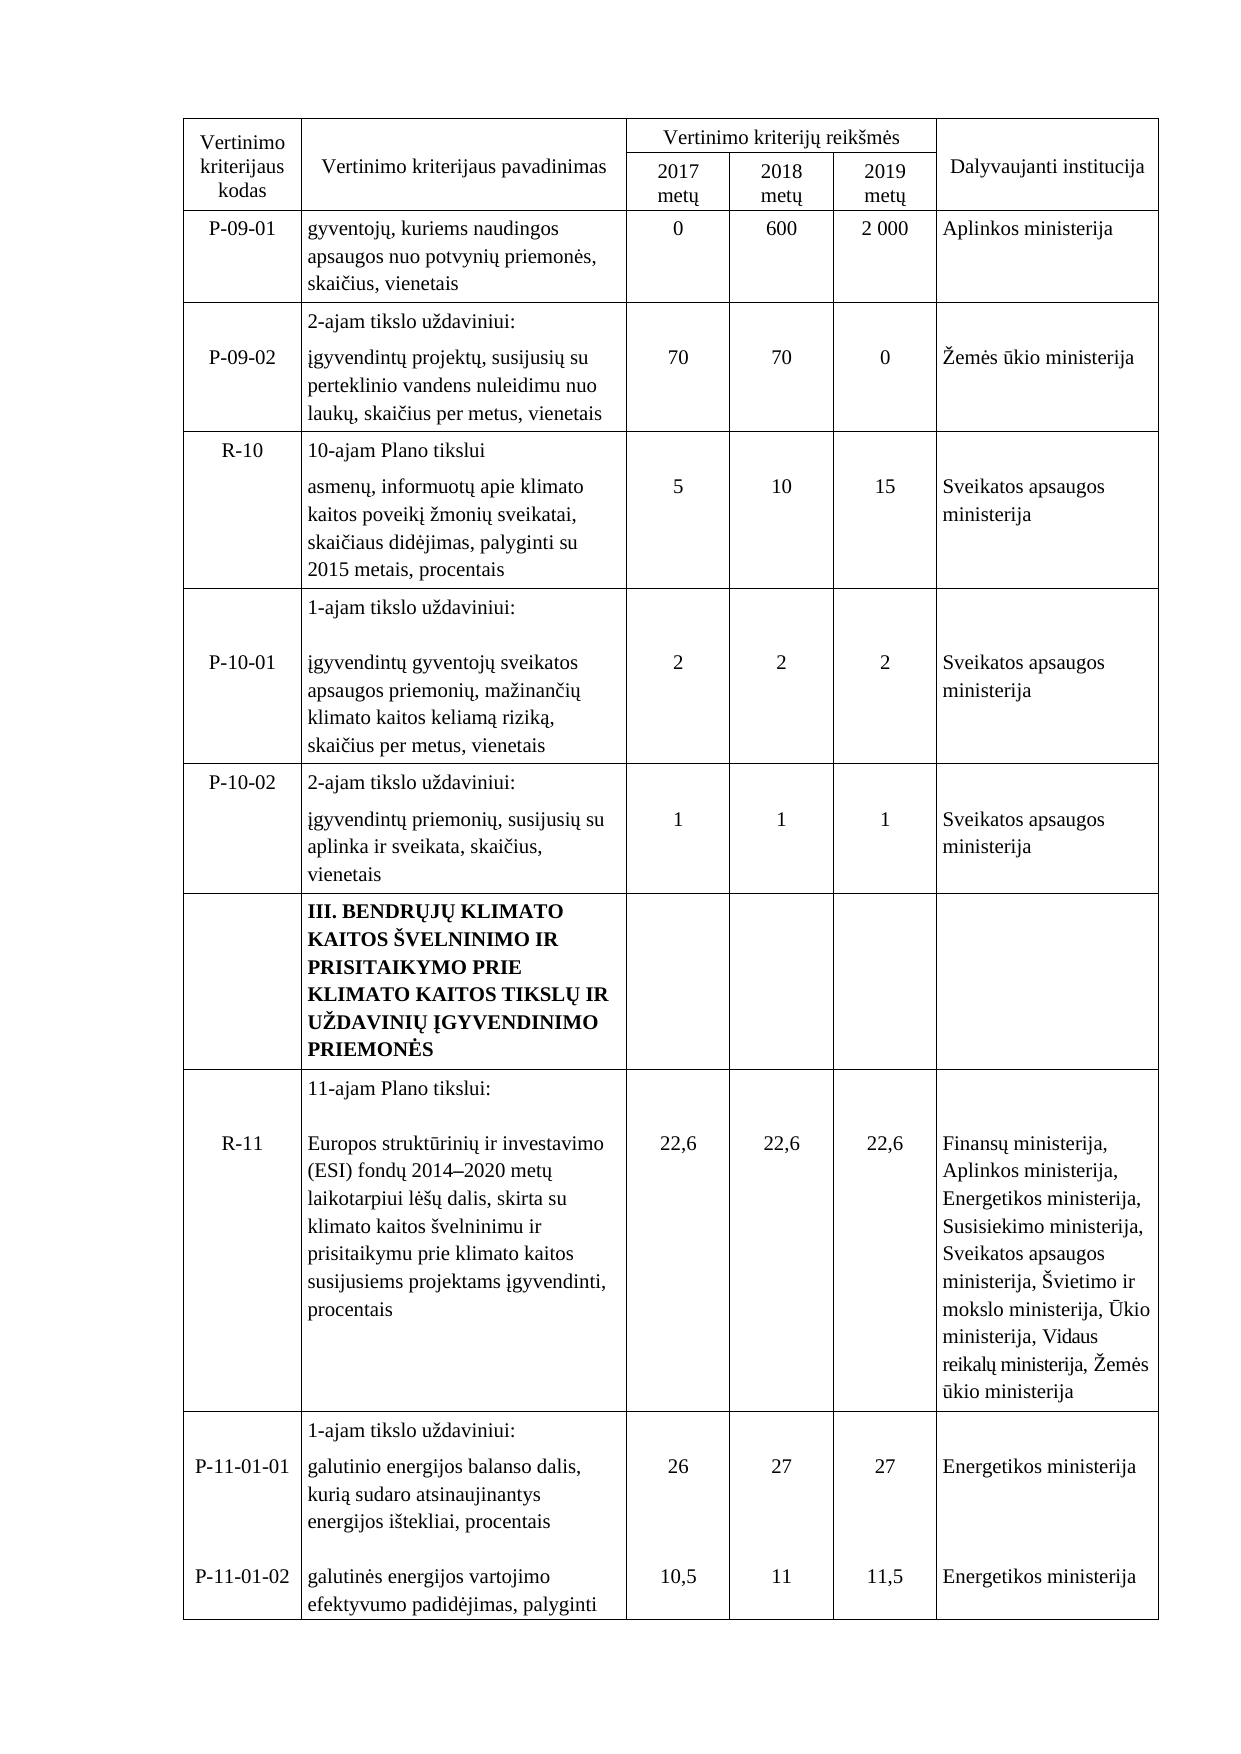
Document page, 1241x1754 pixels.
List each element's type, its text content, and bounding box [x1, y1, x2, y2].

table_cell 70 [627, 339, 729, 431]
table_header Vertinimo kriterijaus kodas [184, 119, 301, 210]
table_cell 2019 metų [834, 153, 936, 210]
table_cell gyventojų, kuriems naudingos apsaugos nuo potvynių priemonės, skaičius, vienetais [302, 211, 626, 302]
table_cell 22,6 [834, 1070, 936, 1411]
table_cell [834, 1412, 936, 1448]
table_cell [937, 1412, 1158, 1448]
table_cell [627, 1412, 729, 1448]
table_cell Sveikatos apsaugos ministerija [937, 801, 1158, 892]
table_cell 27 11,5 [834, 1448, 936, 1619]
table_cell Energetikos ministerija Energetikos ministerija [937, 1448, 1158, 1619]
table_cell 600 [730, 211, 833, 302]
table_cell 1 [834, 801, 936, 892]
table_header Vertinimo kriterijų reikšmės [627, 119, 936, 152]
table_cell [184, 1412, 301, 1448]
table_cell 2018 metų [730, 153, 833, 210]
table_cell [834, 303, 936, 339]
table_cell [937, 432, 1158, 468]
table_cell 2-ajam tikslo uždaviniui: [302, 764, 626, 801]
table_cell galutinio energijos balanso dalis, kurią sudaro atsinaujinantys energijos ištekliai, procentais galutinės energijos vartojimo efektyvumo padidėjimas, palyginti [302, 1448, 626, 1619]
table_cell 15 [834, 469, 936, 588]
table_cell 27 11 [730, 1448, 833, 1619]
table_cell įgyvendintų priemonių, susijusių su aplinka ir sveikata, skaičius, vienetais [302, 801, 626, 892]
table_cell [627, 764, 729, 801]
table_cell Aplinkos ministerija [937, 211, 1158, 302]
table_cell 0 [834, 339, 936, 431]
table_cell 2017 metų [627, 153, 729, 210]
table_cell [937, 303, 1158, 339]
table_cell 70 [730, 339, 833, 431]
table_cell R-10 [184, 432, 301, 468]
table_cell 22,6 [627, 1070, 729, 1411]
table_cell P-11-01-01 P-11-01-02 [184, 1448, 301, 1619]
table_cell Sveikatos apsaugos ministerija [937, 589, 1158, 763]
table_header Dalyvaujanti institucija [937, 119, 1158, 210]
table_cell R-11 [184, 1070, 301, 1411]
table_cell [184, 469, 301, 588]
table_cell [627, 432, 729, 468]
table_cell P-10-01 [184, 589, 301, 763]
table_cell asmenų, informuotų apie klimato kaitos poveikį žmonių sveikatai, skaičiaus didėjimas, palyginti su 2015 metais, procentais [302, 469, 626, 588]
table_cell [627, 894, 729, 1069]
table_cell [834, 764, 936, 801]
table_cell [937, 764, 1158, 801]
table_cell III. BENDRŲJŲ KLIMATO KAITOS ŠVELNINIMO IR PRISITAIKYMO PRIE KLIMATO KAITOS TIKSLŲ IR UŽDAVINIŲ ĮGYVENDINIMO PRIEMONĖS [302, 894, 626, 1069]
table_cell [834, 432, 936, 468]
table_cell įgyvendintų projektų, susijusių su perteklinio vandens nuleidimu nuo laukų, skaičius per metus, vienetais [302, 339, 626, 431]
table_cell 1-ajam tikslo uždaviniui: [302, 1412, 626, 1448]
table_cell [184, 894, 301, 1069]
table_cell [184, 801, 301, 892]
table_cell [184, 303, 301, 339]
table_cell P-09-02 [184, 339, 301, 431]
table_cell 10 [730, 469, 833, 588]
table_cell 2 000 [834, 211, 936, 302]
table_cell [730, 1412, 833, 1448]
table_cell [730, 894, 833, 1069]
table_cell 1-ajam tikslo uždaviniui: įgyvendintų gyventojų sveikatos apsaugos priemonių, mažinančių klimato kaitos keliamą riziką, skaičius per metus, vienetais [302, 589, 626, 763]
table_cell [730, 432, 833, 468]
table_cell 5 [627, 469, 729, 588]
table_cell [627, 303, 729, 339]
table_cell 0 [627, 211, 729, 302]
table_cell 1 [627, 801, 729, 892]
table_cell Sveikatos apsaugos ministerija [937, 469, 1158, 588]
table_cell 2 [730, 589, 833, 763]
table_cell Žemės ūkio ministerija [937, 339, 1158, 431]
table_cell [730, 303, 833, 339]
table_cell [834, 894, 936, 1069]
table_cell 22,6 [730, 1070, 833, 1411]
table_cell P-09-01 [184, 211, 301, 302]
table_cell Finansų ministerija, Aplinkos ministerija, Energetikos ministerija, Susisiekimo ministerija, Sveikatos apsaugos ministerija, Švietimo ir mokslo ministerija, Ūkio ministerija, Vidaus reikalų ministerija, Žemės ūkio ministerija [937, 1070, 1158, 1411]
table_cell 2-ajam tikslo uždaviniui: [302, 303, 626, 339]
table_cell [937, 894, 1158, 1069]
table_cell 2 [627, 589, 729, 763]
table_cell [730, 764, 833, 801]
table_cell 26 10,5 [627, 1448, 729, 1619]
table_cell 11-ajam Plano tikslui: Europos struktūrinių ir investavimo (ESI) fondų 2014–2020 metų laikotarpiui lėšų dalis, skirta su klimato kaitos švelninimu ir prisitaikymu prie klimato kaitos susijusiems projektams įgyvendinti, procentais [302, 1070, 626, 1411]
table_cell 1 [730, 801, 833, 892]
table_cell 10-ajam Plano tikslui [302, 432, 626, 468]
table_header Vertinimo kriterijaus pavadinimas [302, 119, 626, 210]
table_cell 2 [834, 589, 936, 763]
table_cell P-10-02 [184, 764, 301, 801]
